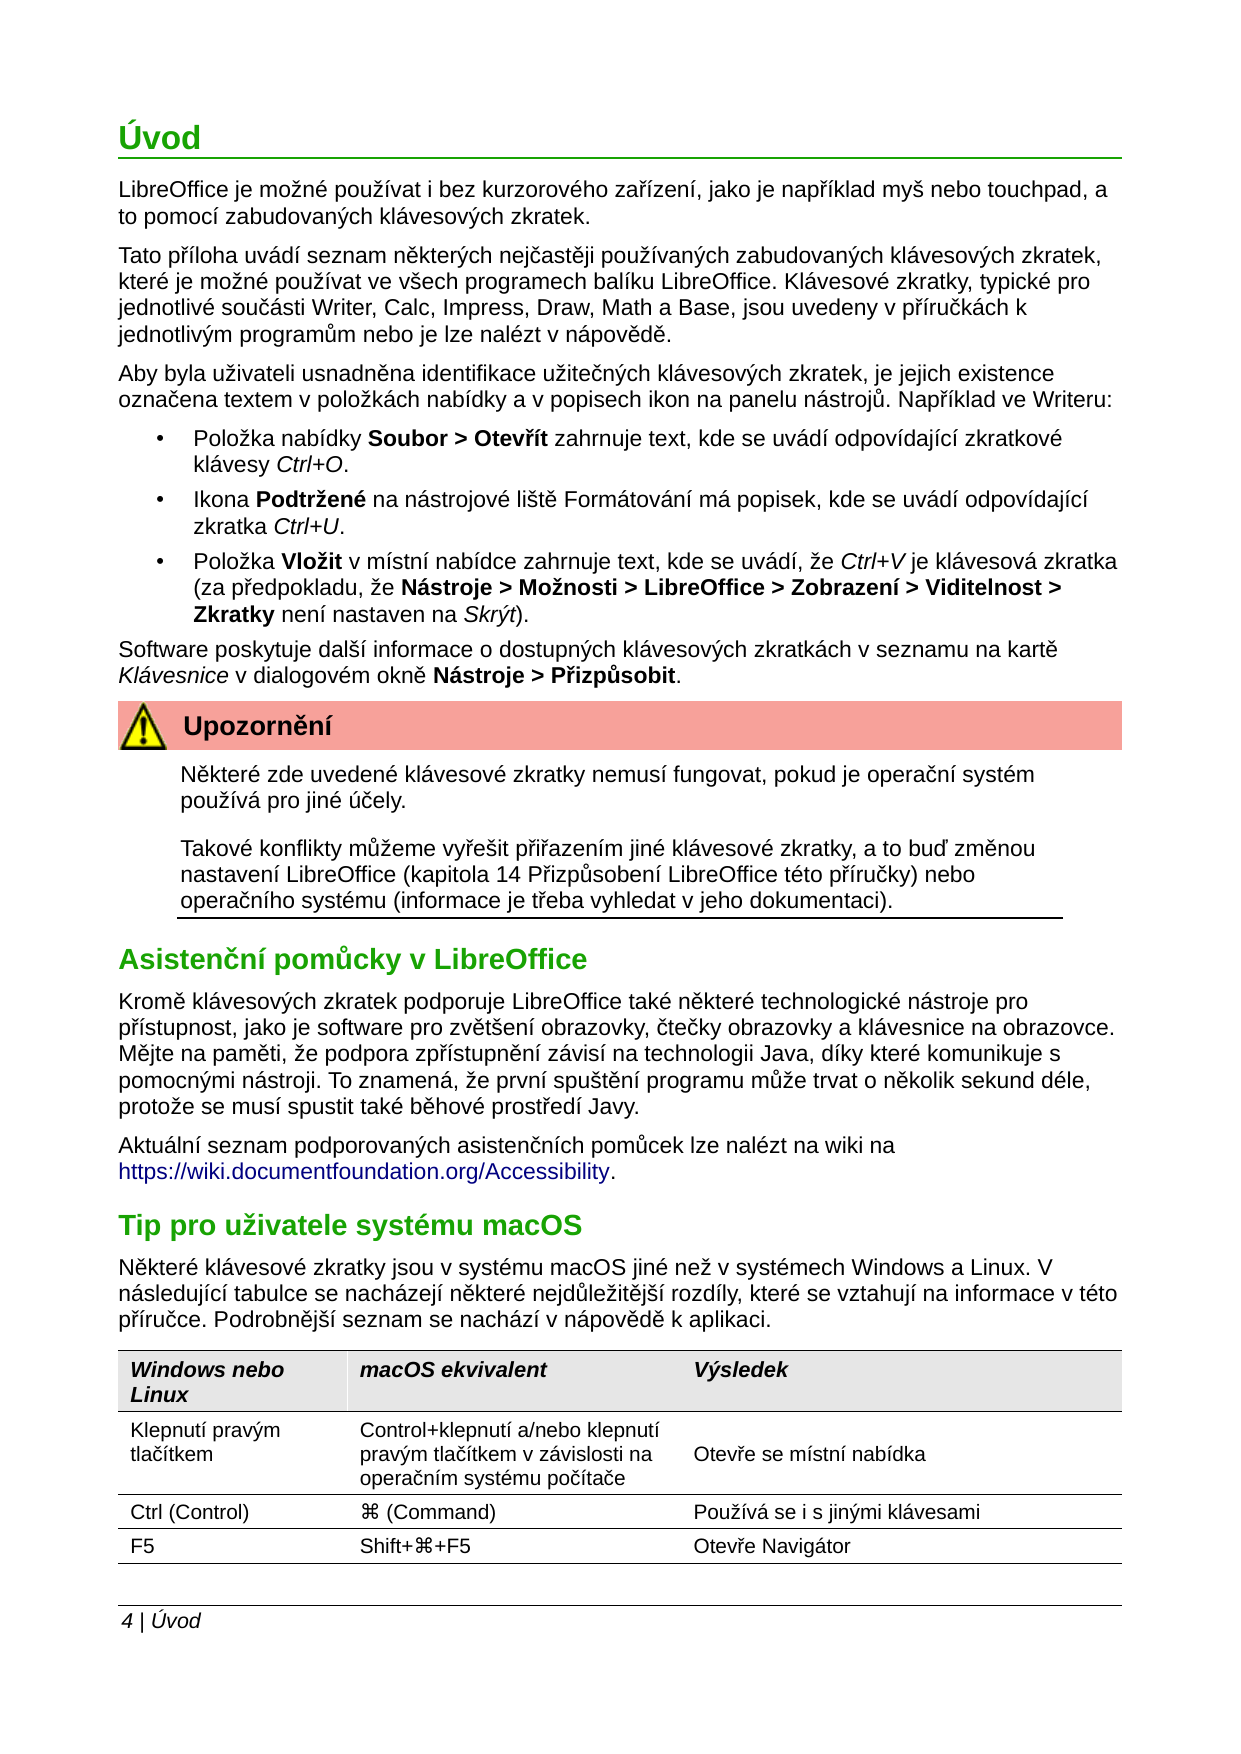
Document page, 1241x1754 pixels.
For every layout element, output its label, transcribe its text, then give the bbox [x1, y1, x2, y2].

subtitle Asistenční pomůcky v LibreOffice [118, 942, 1122, 976]
text Software poskytuje další informace o dostupných klávesových zkratkách v seznamu na kartě Klávesnice v dialogovém okně Nástroje > Přizpůsobit. [118, 636, 1122, 688]
subtitle Tip pro uživatele systému macOS [118, 1208, 1122, 1242]
text Některé zde uvedené klávesové zkratky nemusí fungovat, pokud je operační systém používá pro jiné účely. [177, 758, 1063, 813]
subtitle Úvod [118, 118, 1122, 157]
table_cell Používá se i s jinými klávesami [681, 1495, 1122, 1528]
text Takové konflikty můžeme vyřešit přiřazením jiné klávesové zkratky, a to buď změnou nastavení LibreOffice (kapitola 14 Přizpůsobení LibreOffice této příručky) nebo operačního systému (informace je třeba vyhledat v jeho dokumentaci). [177, 832, 1063, 917]
table_cell Otevře se místní nabídka [681, 1412, 1122, 1494]
list Ikona Podtržené na nástrojové liště Formátování má popisek, kde se uvádí odpovídající zkratka Ctrl+U. [156, 486, 1122, 539]
table_header Výsledek [681, 1351, 1122, 1411]
table_cell Control+klepnutí a/nebo klepnutí pravým tlačítkem v závislosti na operačním systému počítače [348, 1412, 681, 1494]
text Aby byla uživateli usnadněna identifikace užitečných klávesových zkratek, je jejich existence označena textem v položkách nabídky a v popisech ikon na panelu nástrojů. Například ve Writeru: [118, 359, 1122, 412]
table_cell ⌘ (Command) [348, 1495, 681, 1528]
text Kromě klávesových zkratek podporuje LibreOffice také některé technologické nástroje pro přístupnost, jako je software pro zvětšení obrazovky, čtečky obrazovky a klávesnice na obrazovce. Mějte na paměti, že podpora zpřístupnění závisí na technologii Java, díky které komunikuje s pomocnými nástroji. To znamená, že první spuštění programu může trvat o několik sekund déle, protože se musí spustit také běhové prostředí Javy. [118, 988, 1122, 1119]
table_cell Otevře Navigátor [681, 1529, 1122, 1563]
list Položka nabídky Soubor > Otevřít zahrnuje text, kde se uvádí odpovídající zkratkové klávesy Ctrl+O. [156, 425, 1122, 477]
subtitle Upozornění [167, 701, 1122, 750]
list Položka Vložit v místní nabídce zahrnuje text, kde se uvádí, že Ctrl+V je klávesová zkratka (za předpokladu, že Nástroje > Možnosti > LibreOffice > Zobrazení > Viditelnost > Zkratky není nastaven na Skrýt). [156, 548, 1122, 627]
table_cell Shift+⌘+F5 [348, 1529, 681, 1563]
text Tato příloha uvádí seznam některých nejčastěji používaných zabudovaných klávesových zkratek, které je možné používat ve všech programech balíku LibreOffice. Klávesové zkratky, typické pro jednotlivé součásti Writer, Calc, Impress, Draw, Math a Base, jsou uvedeny v příručkách k jednotlivým programům nebo je lze nalézt v nápovědě. [118, 242, 1122, 347]
table_cell F5 [118, 1529, 347, 1563]
text Aktuální seznam podporovaných asistenčních pomůcek lze nalézt na wiki na https://wiki.documentfoundation.org/Accessibility. [118, 1132, 1122, 1185]
table_header Windows nebo Linux [118, 1351, 347, 1411]
text LibreOffice je možné používat i bez kurzorového zařízení, jako je například myš nebo touchpad, a to pomocí zabudovaných klávesových zkratek. [118, 176, 1122, 229]
picture [119, 701, 167, 750]
table_cell Klepnutí pravým tlačítkem [118, 1412, 347, 1494]
text Některé klávesové zkratky jsou v systému macOS jiné než v systémech Windows a Linux. V následující tabulce se nacházejí některé nejdůležitější rozdíly, které se vztahují na informace v této příručce. Podrobnější seznam se nachází v nápovědě k aplikaci. [118, 1254, 1122, 1333]
table_header macOS ekvivalent [348, 1351, 681, 1411]
table_cell Ctrl (Control) [118, 1495, 347, 1528]
